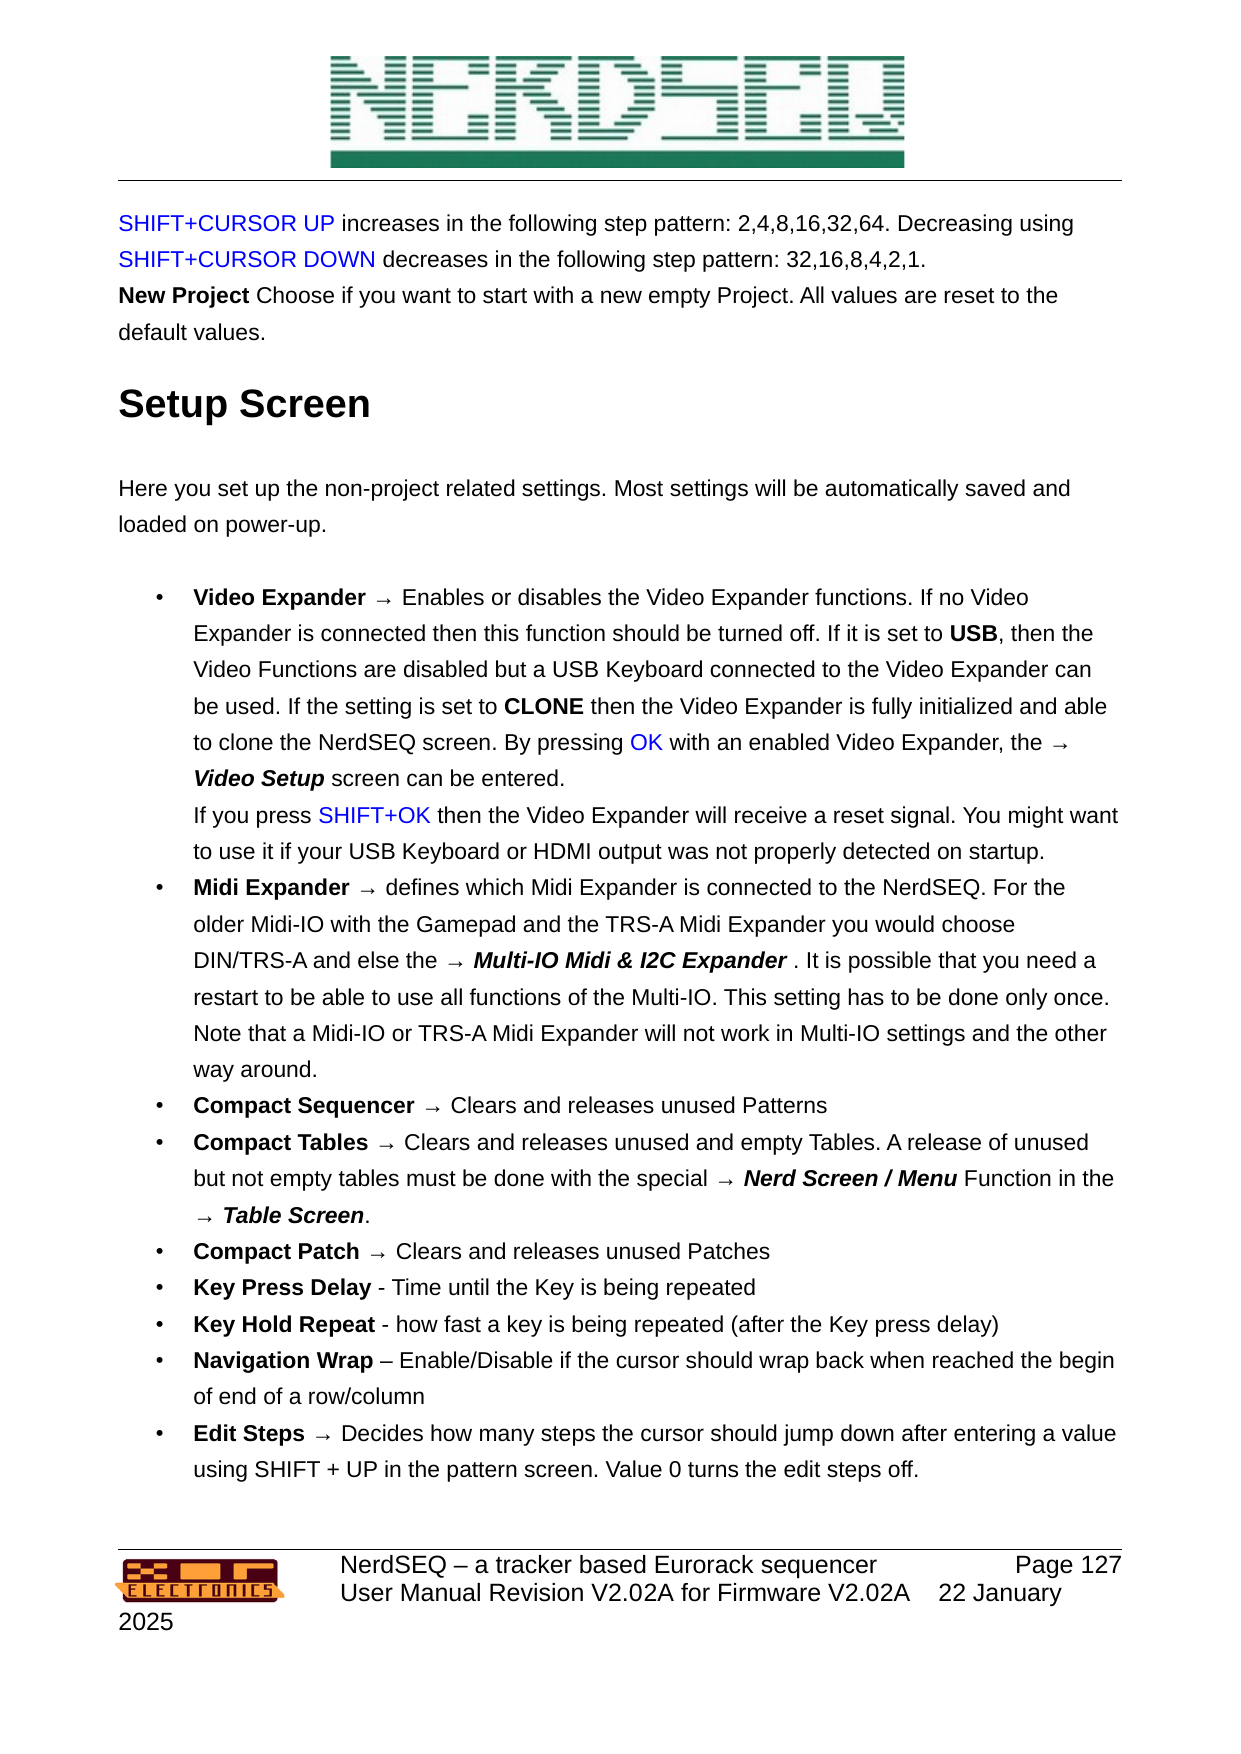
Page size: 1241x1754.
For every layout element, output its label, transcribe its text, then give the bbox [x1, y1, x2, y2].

list Compact Sequencer → Clears and releases unused Patterns [156, 1092, 1122, 1119]
list Midi Expander → defines which Midi Expander is connected to the NerdSEQ. For the older Midi-IO with the Gamepad and the TRS-A Midi Expander you would choose DIN/TRS-A and else the → Multi-IO Midi & I2C Expander . It is possible that you need a restart to be able to use all functions of the Multi-IO. This setting has to be done only once. Note that a Midi-IO or TRS-A Midi Expander will not work in Multi-IO settings and the other way around. [156, 874, 1122, 1082]
text New Project Choose if you want to start with a new empty Project. All values are reset to the default values. [118, 282, 1122, 345]
list Navigation Wrap – Enable/Disable if the cursor should wrap back when reached the begin of end of a row/column [156, 1347, 1122, 1410]
picture [330, 56, 905, 168]
subtitle Setup Screen [118, 380, 1122, 426]
list Key Press Delay - Time until the Key is being repeated [156, 1274, 1122, 1301]
text Here you set up the non-project related settings. Most settings will be automatically saved and loaded on power-up. [118, 474, 1122, 537]
picture [115, 1555, 285, 1605]
list If you press SHIFT+OK then the Video Expander will receive a reset signal. You might want to use it if your USB Keyboard or HDMI output was not properly detected on startup. [156, 802, 1122, 864]
list Compact Tables → Clears and releases unused and empty Tables. A release of unused but not empty tables must be done with the special → Nerd Screen / Menu Function in the → Table Screen. [156, 1129, 1122, 1228]
list Edit Steps → Decides how many steps the cursor should jump down after entering a value using SHIFT + UP in the pattern screen. Value 0 turns the edit steps off. [156, 1420, 1122, 1482]
list Video Expander → Enables or disables the Video Expander functions. If no Video Expander is connected then this function should be turned off. If it is set to USB, then the Video Functions are disabled but a USB Keyboard connected to the Video Expander can be used. If the setting is set to CLONE then the Video Expander is fully initialized and able to clone the NerdSEQ screen. By pressing OK with an enabled Video Expander, the → Video Setup screen can be entered. [156, 583, 1122, 792]
list Key Hold Repeat - how fast a key is being repeated (after the Key press delay) [156, 1311, 1122, 1337]
list Compact Patch → Clears and releases unused Patches [156, 1238, 1122, 1264]
text SHIFT+CURSOR UP increases in the following step pattern: 2,4,8,16,32,64. Decreasing using SHIFT+CURSOR DOWN decreases in the following step pattern: 32,16,8,4,2,1. [118, 209, 1122, 272]
